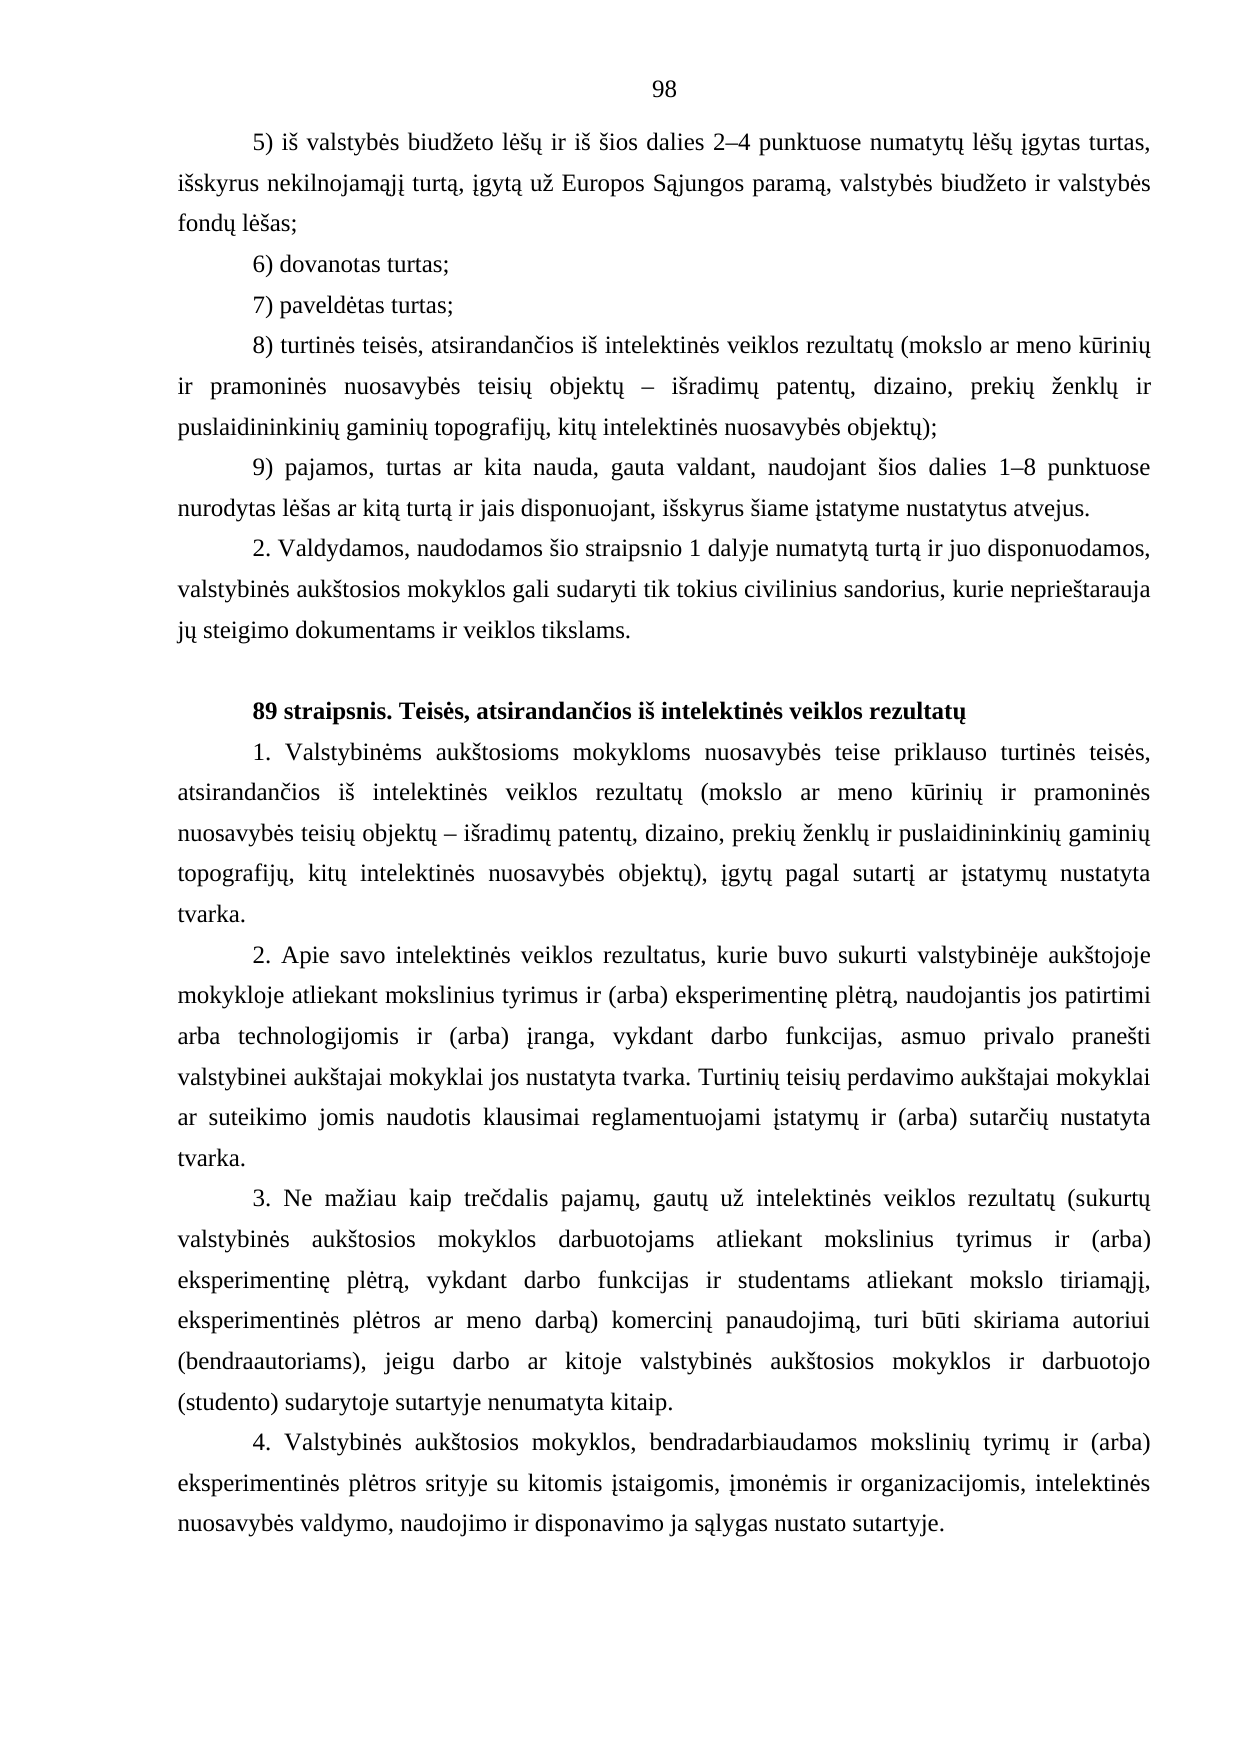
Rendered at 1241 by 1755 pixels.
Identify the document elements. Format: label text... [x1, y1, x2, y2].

text 2. Valdydamos, naudodamos šio straipsnio 1 dalyje numatytą turtą ir juo disponuodamos, valstybinės aukštosios mokyklos gali sudaryti tik tokius civilinius sandorius, kurie neprieštarauja jų steigimo dokumentams ir veiklos tikslams. [177, 524, 1152, 646]
text 5) iš valstybės biudžeto lėšų ir iš šios dalies 2–4 punktuose numatytų lėšų įgytas turtas, išskyrus nekilnojamąjį turtą, įgytą už Europos Sąjungos paramą, valstybės biudžeto ir valstybės fondų lėšas; [177, 118, 1152, 240]
text 9) pajamos, turtas ar kita nauda, gauta valdant, naudojant šios dalies 1–8 punktuose nurodytas lėšas ar kitą turtą ir jais disponuojant, išskyrus šiame įstatyme nustatytus atvejus. [177, 443, 1152, 524]
text 89 straipsnis. Teisės, atsirandančios iš intelektinės veiklos rezultatų [177, 687, 1152, 727]
text 7) paveldėtas turtas; [177, 281, 1152, 321]
text 8) turtinės teisės, atsirandančios iš intelektinės veiklos rezultatų (mokslo ar meno kūrinių ir pramoninės nuosavybės teisių objektų – išradimų patentų, dizaino, prekių ženklų ir puslaidininkinių gaminių topografijų, kitų intelektinės nuosavybės objektų); [177, 321, 1152, 443]
text 6) dovanotas turtas; [177, 240, 1152, 281]
text 4. Valstybinės aukštosios mokyklos, bendradarbiaudamos mokslinių tyrimų ir (arba) eksperimentinės plėtros srityje su kitomis įstaigomis, įmonėmis ir organizacijomis, intelektinės nuosavybės valdymo, naudojimo ir disponavimo ja sąlygas nustato sutartyje. [177, 1418, 1152, 1540]
text 3. Ne mažiau kaip trečdalis pajamų, gautų už intelektinės veiklos rezultatų (sukurtų valstybinės aukštosios mokyklos darbuotojams atliekant mokslinius tyrimus ir (arba) eksperimentinę plėtrą, vykdant darbo funkcijas ir studentams atliekant mokslo tiriamąjį, eksperimentinės plėtros ar meno darbą) komercinį panaudojimą, turi būti skiriama autoriui (bendraautoriams), jeigu darbo ar kitoje valstybinės aukštosios mokyklos ir darbuotojo (studento) sudarytoje sutartyje nenumatyta kitaip. [177, 1174, 1152, 1418]
text 2. Apie savo intelektinės veiklos rezultatus, kurie buvo sukurti valstybinėje aukštojoje mokykloje atliekant mokslinius tyrimus ir (arba) eksperimentinę plėtrą, naudojantis jos patirtimi arba technologijomis ir (arba) įranga, vykdant darbo funkcijas, asmuo privalo pranešti valstybinei aukštajai mokyklai jos nustatyta tvarka. Turtinių teisių perdavimo aukštajai mokyklai ar suteikimo jomis naudotis klausimai reglamentuojami įstatymų ir (arba) sutarčių nustatyta tvarka. [177, 931, 1152, 1174]
text 1. Valstybinėms aukštosioms mokykloms nuosavybės teise priklauso turtinės teisės, atsirandančios iš intelektinės veiklos rezultatų (mokslo ar meno kūrinių ir pramoninės nuosavybės teisių objektų – išradimų patentų, dizaino, prekių ženklų ir puslaidininkinių gaminių topografijų, kitų intelektinės nuosavybės objektų), įgytų pagal sutartį ar įstatymų nustatyta tvarka. [177, 727, 1152, 931]
